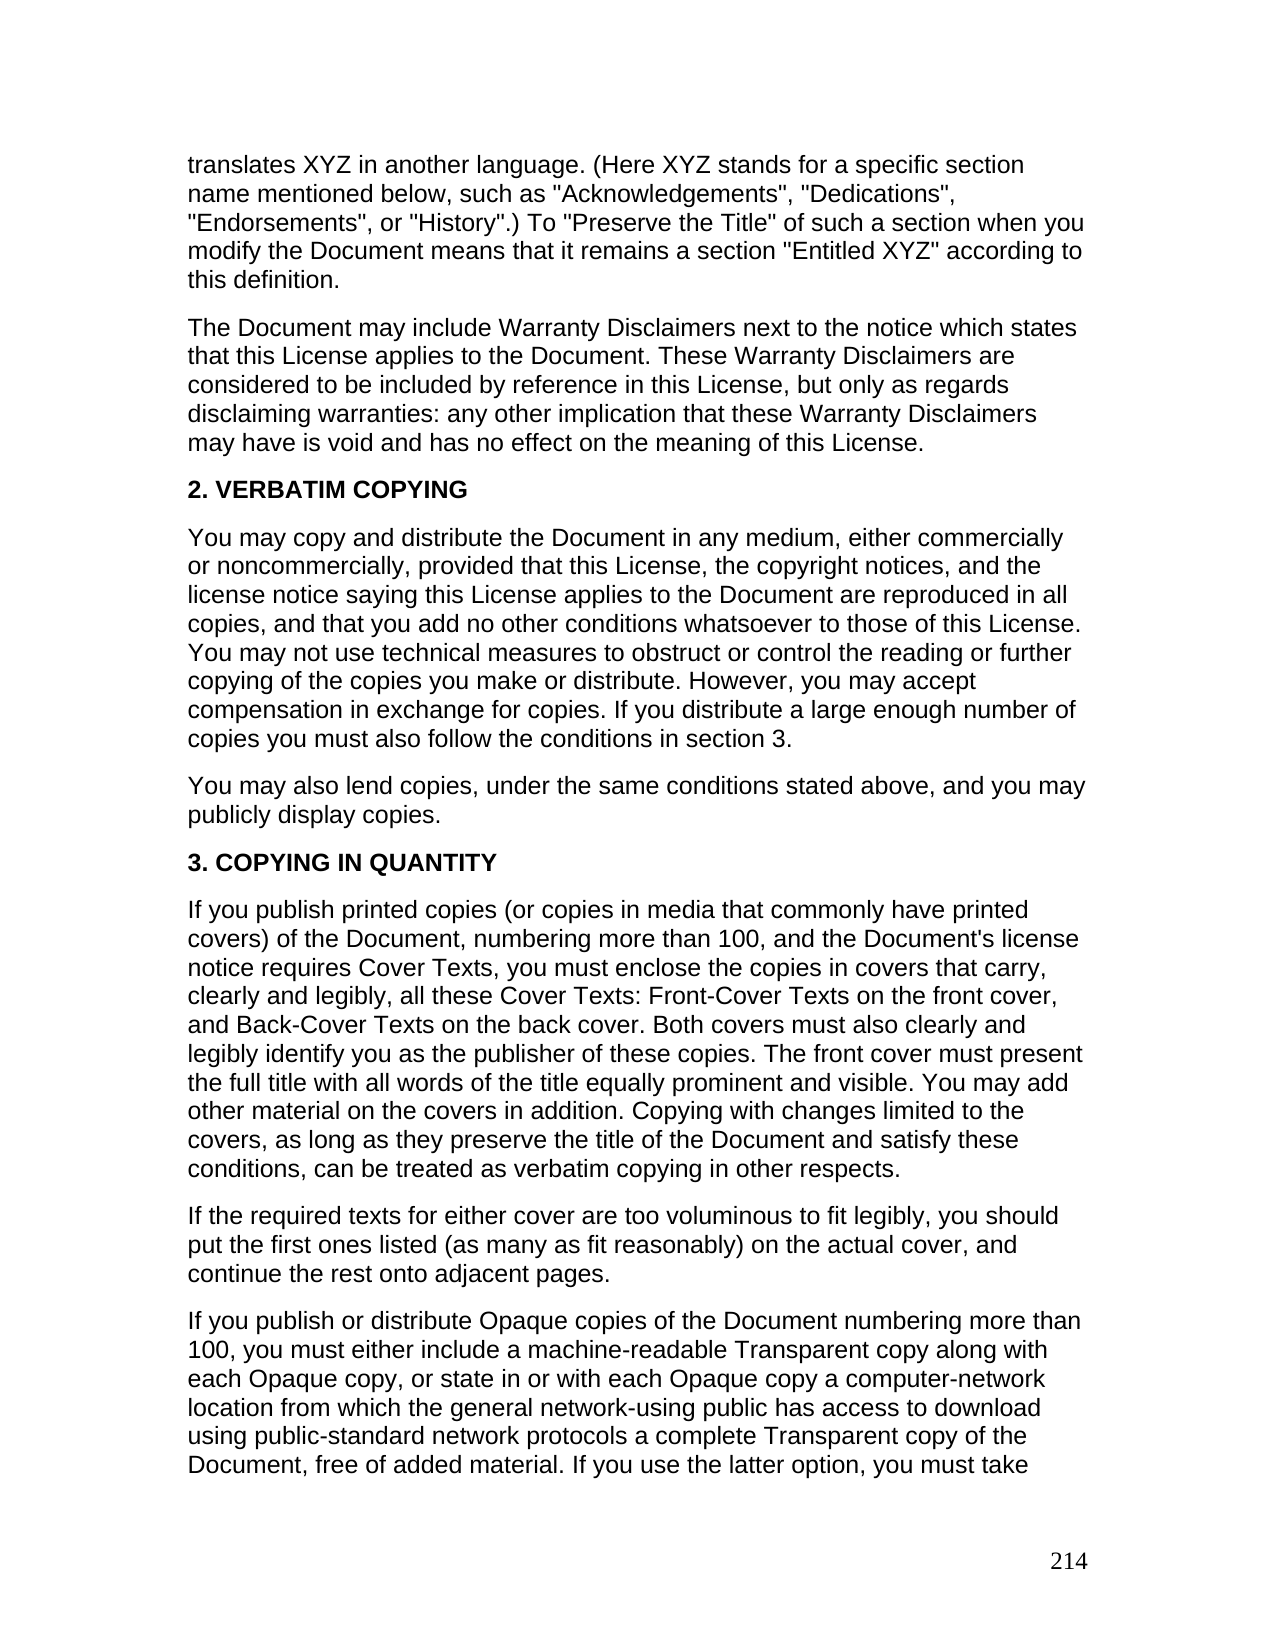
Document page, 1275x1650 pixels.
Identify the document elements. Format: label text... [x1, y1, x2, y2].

text If the required texts for either cover are too voluminous to fit legibly, you should put the first ones listed (as many as fit reasonably) on the actual cover, and continue the rest onto adjacent pages. [187, 1201, 1087, 1287]
text translates XYZ in another language. (Here XYZ stands for a specific section name mentioned below, such as "Acknowledgements", "Dedications", "Endorsements", or "History".) To "Preserve the Title" of such a section when you modify the Document means that it remains a section "Entitled XYZ" according to this definition. [187, 150, 1087, 294]
text 2. VERBATIM COPYING [187, 475, 1087, 504]
text The Document may include Warranty Disclaimers next to the notice which states that this License applies to the Document. These Warranty Disclaimers are considered to be included by reference in this License, but only as regards disclaiming warranties: any other implication that these Warranty Disclaimers may have is void and has no effect on the meaning of this License. [187, 312, 1087, 456]
text If you publish or distribute Opaque copies of the Document numbering more than 100, you must either include a machine-readable Transparent copy along with each Opaque copy, or state in or with each Opaque copy a computer-network location from which the general network-using public has access to download using public-standard network protocols a complete Transparent copy of the Document, free of added material. If you use the latter option, you must take [187, 1306, 1087, 1479]
text 3. COPYING IN QUANTITY [187, 847, 1087, 876]
text If you publish printed copies (or copies in media that commonly have printed covers) of the Document, numbering more than 100, and the Document's license notice requires Cover Texts, you must enclose the copies in covers that carry, clearly and legibly, all these Cover Texts: Front-Cover Texts on the front cover, and Back-Cover Texts on the back cover. Both covers must also clearly and legibly identify you as the publisher of these copies. The front cover must present the full title with all words of the title equally prominent and visible. You may add other material on the covers in addition. Copying with changes limited to the covers, as long as they preserve the title of the Document and satisfy these conditions, can be treated as verbatim copying in other respects. [187, 895, 1087, 1182]
text You may also lend copies, under the same conditions stated above, and you may publicly display copies. [187, 771, 1087, 829]
text You may copy and distribute the Document in any medium, either commercially or noncommercially, provided that this License, the copyright notices, and the license notice saying this License applies to the Document are reproduced in all copies, and that you add no other conditions whatsoever to those of this License. You may not use technical measures to obstruct or control the reading or further copying of the copies you make or distribute. However, you may accept compensation in exchange for copies. If you distribute a large enough number of copies you must also follow the conditions in section 3. [187, 522, 1087, 752]
